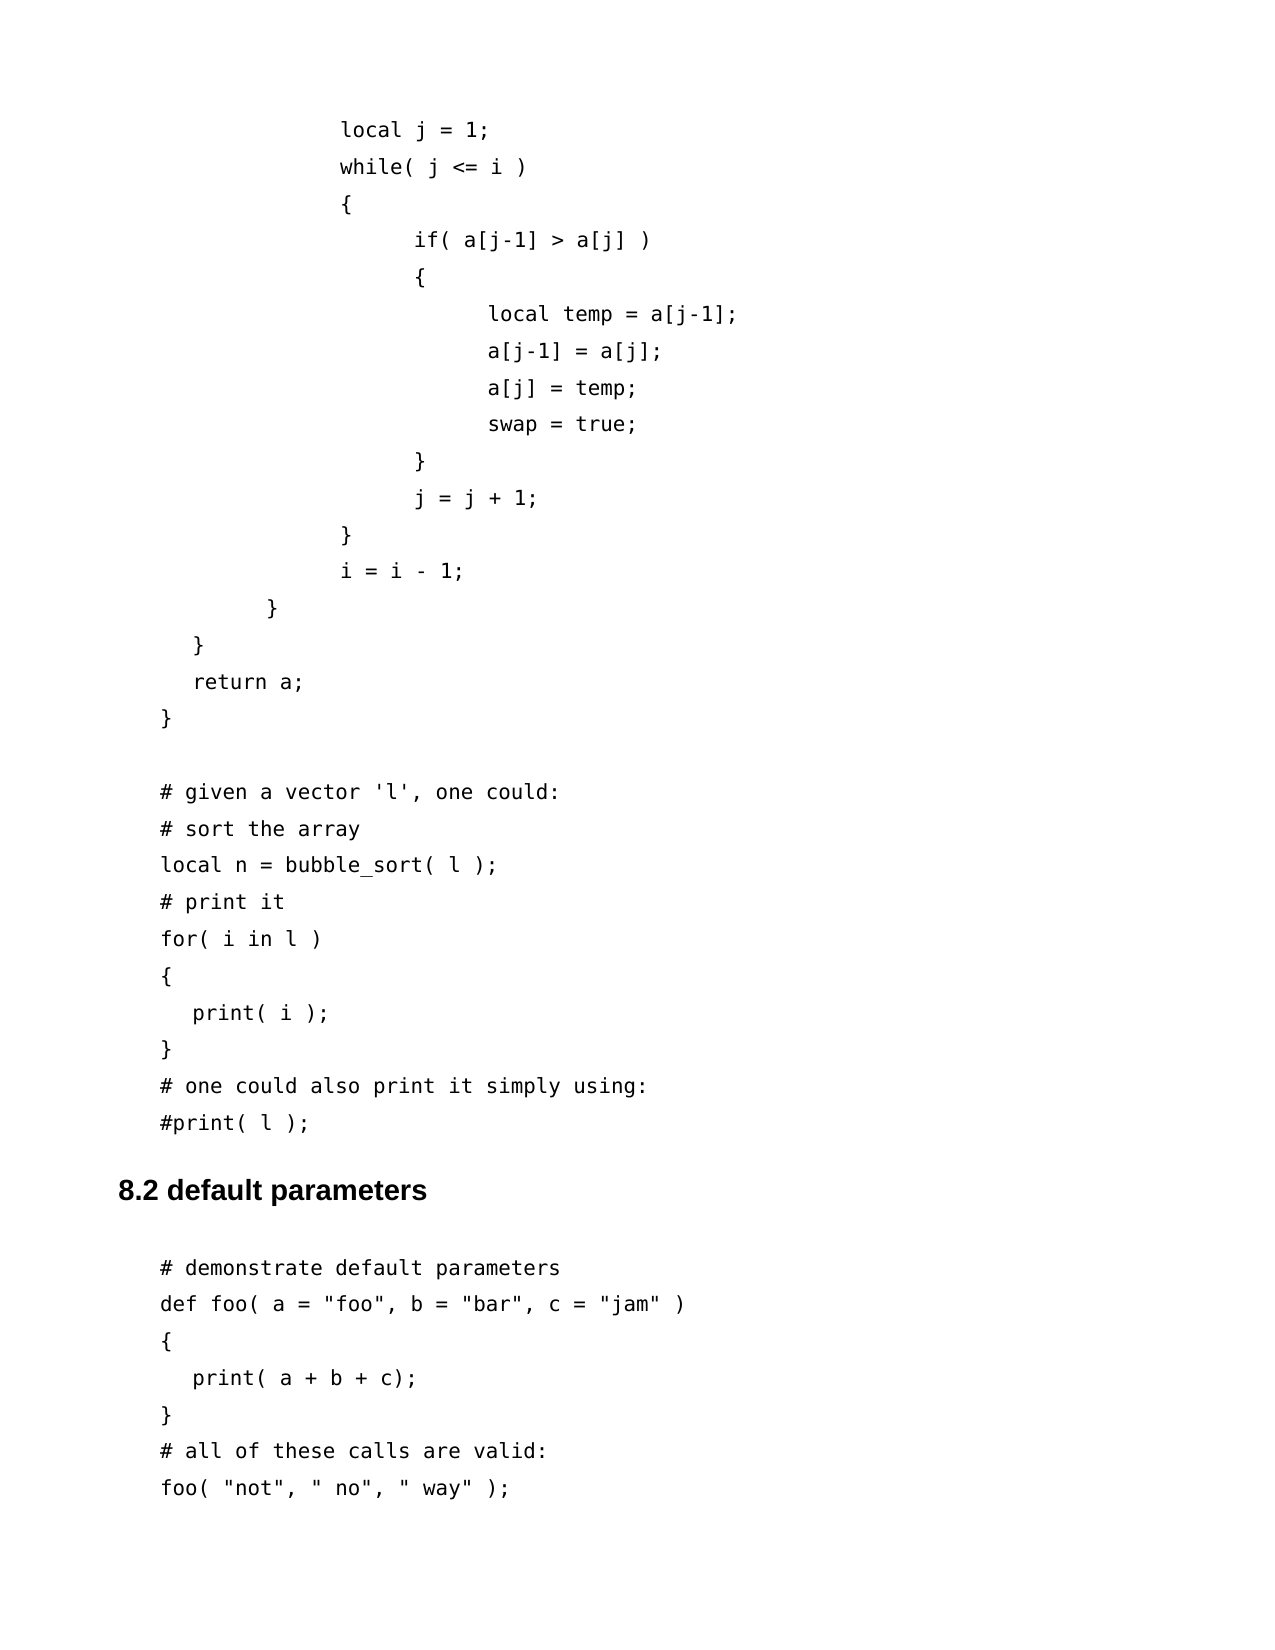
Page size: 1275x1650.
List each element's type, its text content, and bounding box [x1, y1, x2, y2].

text return a; [118, 670, 1157, 694]
text } [118, 523, 1157, 547]
text print( a + b + c); [118, 1366, 1157, 1390]
text for( i in l ) [118, 927, 1157, 951]
text local n = bubble_sort( l ); [118, 853, 1157, 878]
text while( j <= i ) [118, 155, 1157, 179]
text a[j] = temp; [118, 376, 1157, 400]
text # demonstrate default parameters [118, 1256, 1157, 1280]
text # sort the array [118, 817, 1157, 841]
text def foo( a = "foo", b = "bar", c = "jam" ) [118, 1292, 1157, 1317]
text foo( "not", " no", " way" ); [118, 1476, 1157, 1500]
text { [118, 1329, 1157, 1353]
text } [118, 706, 1157, 731]
text } [118, 1403, 1157, 1427]
text j = j + 1; [118, 486, 1157, 510]
text i = i - 1; [118, 559, 1157, 584]
text } [118, 449, 1157, 473]
subtitle 8.2 default parameters [118, 1173, 1157, 1206]
text a[j-1] = a[j]; [118, 339, 1157, 363]
text local j = 1; [118, 118, 1157, 142]
text local temp = a[j-1]; [118, 302, 1157, 326]
text } [118, 596, 1157, 620]
text # given a vector 'l', one could: [118, 780, 1157, 804]
text { [118, 192, 1157, 216]
text } [118, 1037, 1157, 1062]
text { [118, 964, 1157, 988]
text } [118, 633, 1157, 657]
text # one could also print it simply using: [118, 1074, 1157, 1098]
text # print it [118, 890, 1157, 914]
text # all of these calls are valid: [118, 1439, 1157, 1464]
text if( a[j-1] > a[j] ) [118, 228, 1157, 253]
text { [118, 265, 1157, 289]
text swap = true; [118, 412, 1157, 437]
text #print( l ); [118, 1111, 1157, 1135]
text print( i ); [118, 1001, 1157, 1025]
